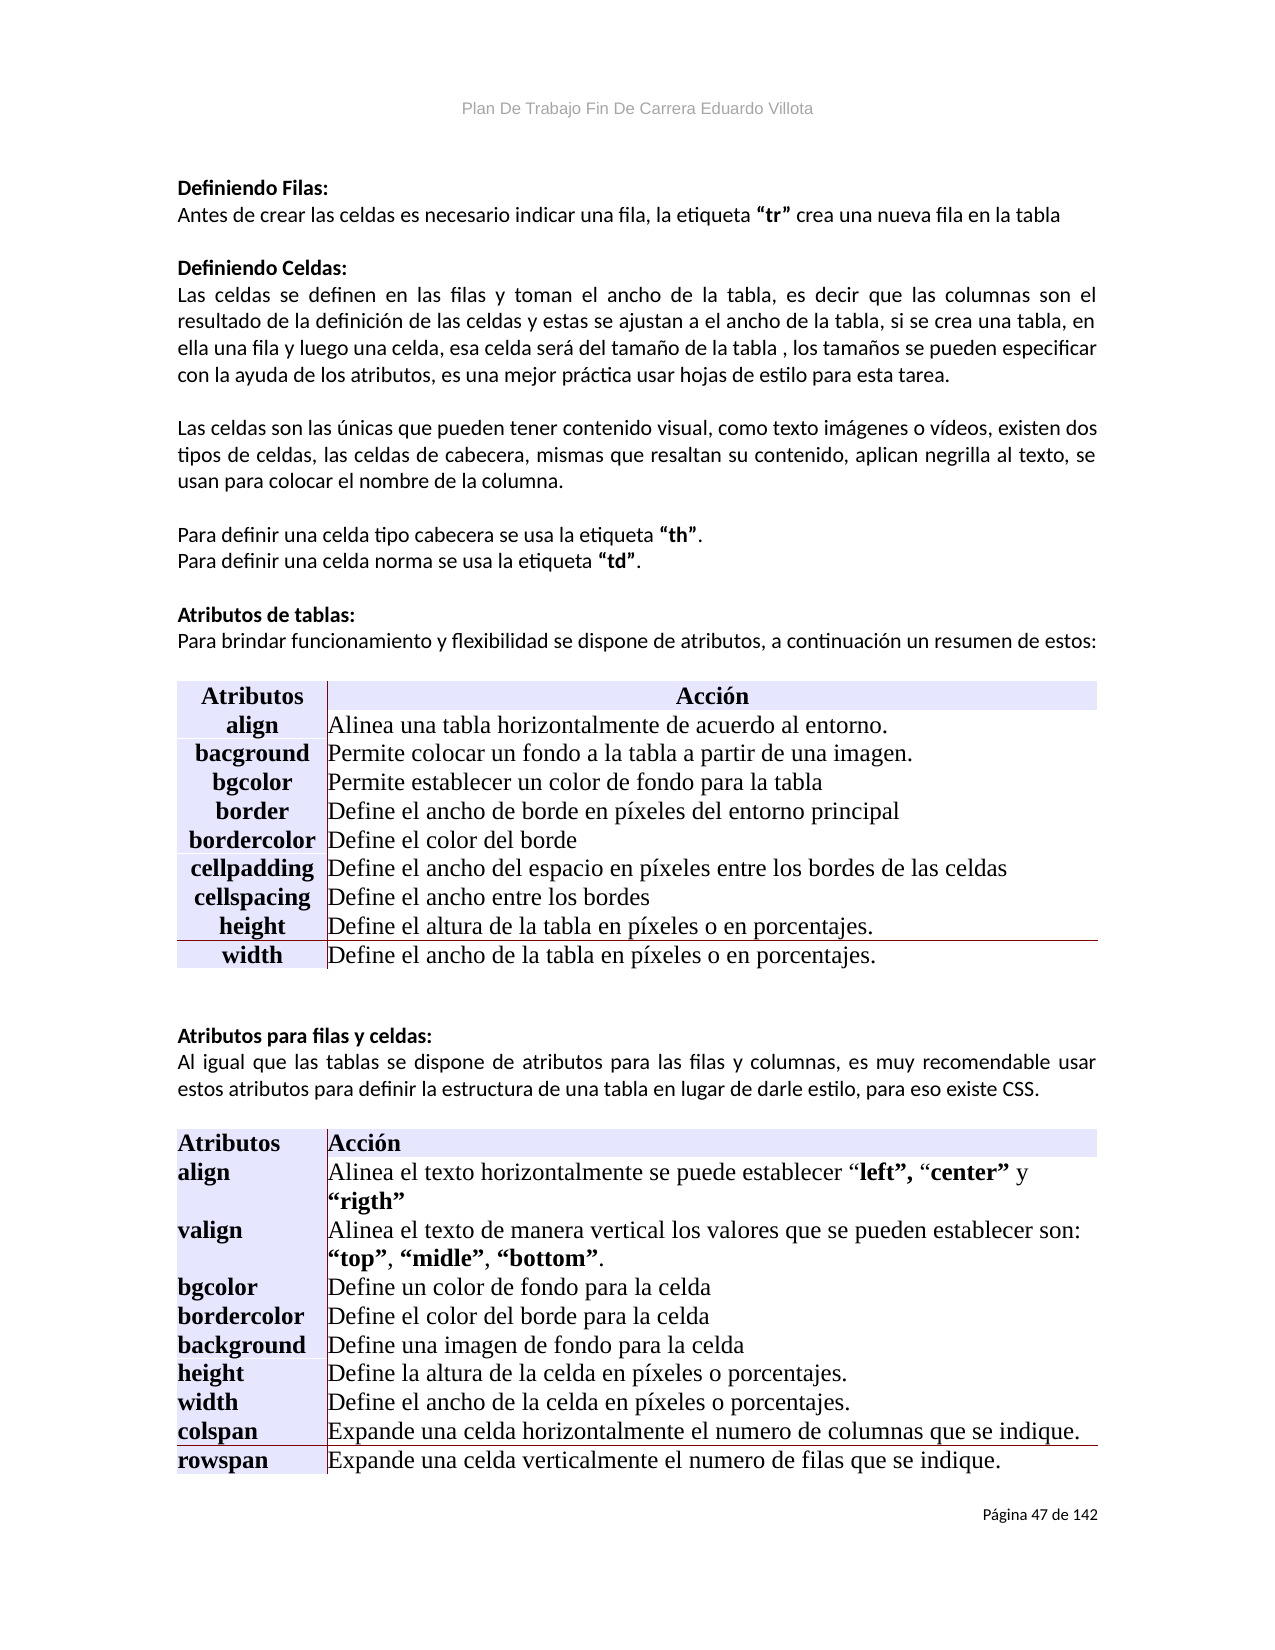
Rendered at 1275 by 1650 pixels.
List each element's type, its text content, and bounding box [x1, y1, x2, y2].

table_cell Permite colocar un fondo a la tabla a partir de una imagen. [328, 739, 1097, 767]
table_header Acción [328, 681, 1097, 710]
table_cell width [177, 1387, 327, 1416]
text Al igual que las tablas se dispone de atributos para las filas y columnas, es muy recomendable usar estos atributos para definir la estructura de una tabla en lugar de darle estilo, para eso existe CSS. [177, 1048, 1098, 1102]
table_cell rowspan [177, 1446, 327, 1474]
text Para definir una celda norma se usa la etiqueta “td”. [177, 548, 1098, 574]
table_cell Permite establecer un color de fondo para la tabla [328, 767, 1097, 796]
table_cell height [177, 911, 327, 940]
table_cell bordercolor [177, 1301, 327, 1330]
table_cell Define el ancho entre los bordes [328, 882, 1097, 911]
table_header Atributos [177, 681, 327, 710]
table_cell cellpadding [177, 854, 327, 882]
text Atributos de tablas: [177, 601, 1098, 628]
table_cell Expande una celda verticalmente el numero de filas que se indique. [328, 1446, 1097, 1474]
table_cell Define el color del borde [328, 825, 1097, 853]
text Las celdas son las únicas que pueden tener contenido visual, como texto imágenes o vídeos, existen dos tipos de celdas, las celdas de cabecera, mismas que resaltan su contenido, aplican negrilla al texto, se usan para colocar el nombre de la columna. [177, 414, 1098, 494]
table_header Acción [328, 1129, 1097, 1157]
table_cell bgcolor [177, 767, 327, 796]
table_cell Define el altura de la tabla en píxeles o en porcentajes. [328, 911, 1097, 940]
table_cell Define el ancho de la tabla en píxeles o en porcentajes. [328, 941, 1097, 968]
table_cell Define el ancho de borde en píxeles del entorno principal [328, 796, 1097, 825]
table_cell align [177, 710, 327, 738]
text Definiendo Celdas: [177, 254, 1098, 281]
table_cell valign [177, 1215, 327, 1272]
table_cell align [177, 1157, 327, 1215]
table_cell Alinea el texto de manera vertical los valores que se pueden establecer son: “top”, “midle”, “bottom”. [328, 1215, 1097, 1272]
table_cell Define una imagen de fondo para la celda [328, 1330, 1097, 1358]
table_cell bacground [177, 739, 327, 767]
table_cell Alinea el texto horizontalmente se puede establecer “left”, “center” y “rigth” [328, 1157, 1097, 1215]
table_cell cellspacing [177, 882, 327, 911]
table_cell width [177, 941, 327, 968]
text Antes de crear las celdas es necesario indicar una fila, la etiqueta “tr” crea una nueva fila en la tabla [177, 201, 1098, 228]
text Definiendo Filas: [177, 174, 1098, 201]
table_cell Define un color de fondo para la celda [328, 1272, 1097, 1301]
text Para brindar funcionamiento y flexibilidad se dispone de atributos, a continuación un resumen de estos: [177, 628, 1098, 654]
table_cell bgcolor [177, 1272, 327, 1301]
table_cell bordercolor [177, 825, 327, 853]
table_cell Define el color del borde para la celda [328, 1301, 1097, 1330]
text Atributos para filas y celdas: [177, 1022, 1098, 1048]
table_cell Define la altura de la celda en píxeles o porcentajes. [328, 1359, 1097, 1387]
table_cell background [177, 1330, 327, 1358]
table_cell colspan [177, 1416, 327, 1445]
text Para definir una celda tipo cabecera se usa la etiqueta “th”. [177, 521, 1098, 548]
table_cell border [177, 796, 327, 825]
table_cell Expande una celda horizontalmente el numero de columnas que se indique. [328, 1416, 1097, 1445]
table_cell Define el ancho del espacio en píxeles entre los bordes de las celdas [328, 854, 1097, 882]
table_cell height [177, 1359, 327, 1387]
table_header Atributos [177, 1129, 327, 1157]
text Las celdas se definen en las filas y toman el ancho de la tabla, es decir que las columnas son el resultado de la definición de las celdas y estas se ajustan a el ancho de la tabla, si se crea una tabla, en ella una fila y luego una celda, esa celda será del tamaño de la tabla , los tamaños se pueden especificar con la ayuda de los atributos, es una mejor práctica usar hojas de estilo para esta tarea. [177, 281, 1098, 388]
table_cell Define el ancho de la celda en píxeles o porcentajes. [328, 1387, 1097, 1416]
table_cell Alinea una tabla horizontalmente de acuerdo al entorno. [328, 710, 1097, 738]
